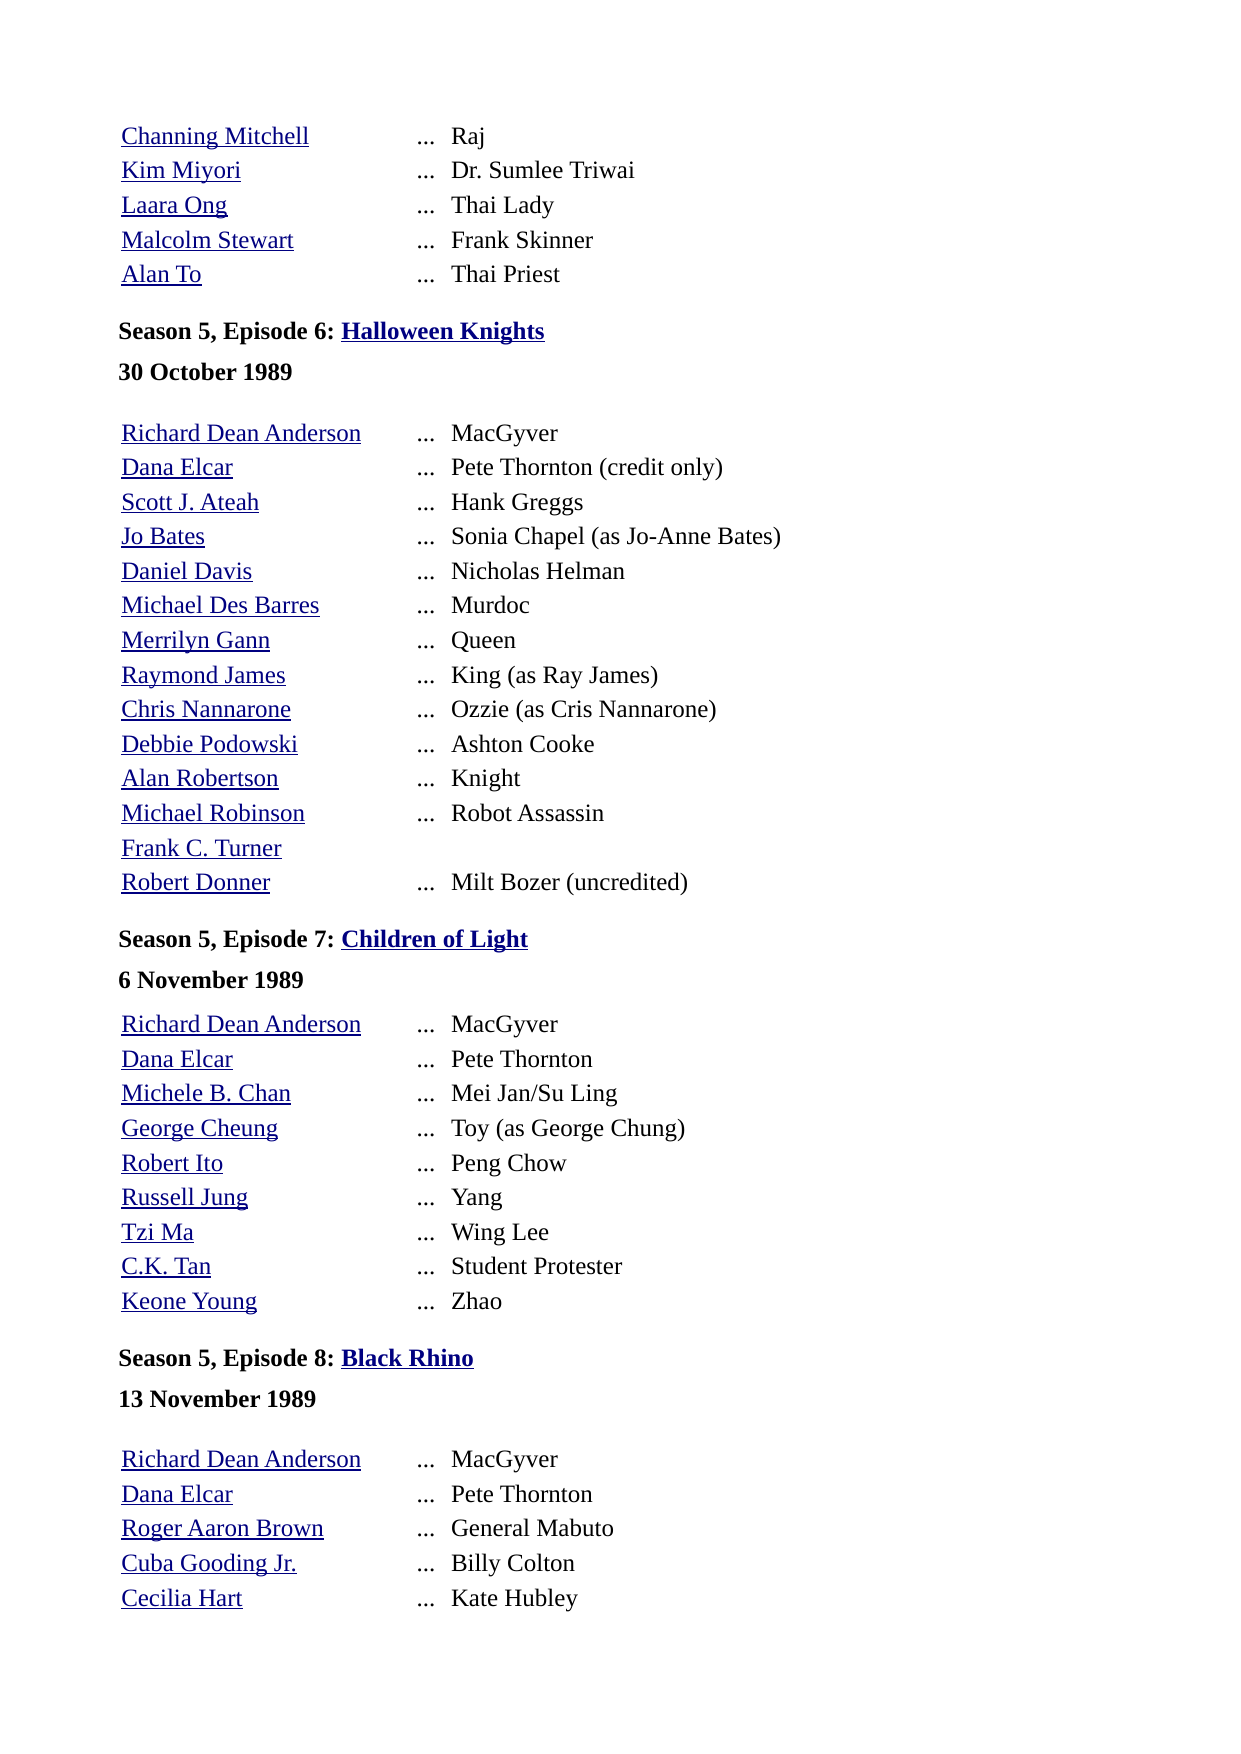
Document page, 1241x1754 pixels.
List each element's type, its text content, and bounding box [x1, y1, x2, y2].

table_header Richard Dean Anderson [118, 1006, 413, 1041]
table_cell Sonia Chapel (as Jo-Anne Bates) [448, 519, 787, 553]
text 6 November 1989 [118, 965, 1122, 994]
table_cell Nicholas Helman [448, 553, 787, 588]
table_cell Ashton Cooke [448, 726, 787, 761]
table_cell Robert Donner [118, 864, 413, 899]
table_cell ... [414, 657, 448, 691]
table_cell ... [414, 795, 448, 830]
table_cell ... [414, 1214, 448, 1248]
table_cell Laara Ong [118, 187, 413, 222]
table_cell Thai Priest [448, 256, 805, 291]
table_header Richard Dean Anderson [118, 415, 413, 449]
table_cell ... [414, 256, 448, 291]
text 13 November 1989 [118, 1384, 1122, 1441]
table_cell Scott J. Ateah [118, 484, 413, 518]
table_cell Michael Robinson [118, 795, 413, 830]
subtitle Season 5, Episode 7: Children of Light [118, 924, 1122, 953]
table_header ... [414, 415, 448, 449]
table_cell Wing Lee [448, 1214, 691, 1248]
table_cell Cuba Gooding Jr. [118, 1545, 413, 1580]
table_cell ... [414, 1580, 448, 1614]
table_cell Raymond James [118, 657, 413, 691]
table_cell Frank C. Turner [118, 830, 413, 864]
table_cell Raj [448, 118, 805, 153]
table_cell Pete Thornton [448, 1476, 768, 1511]
table_cell ... [414, 222, 448, 256]
table_cell ... [414, 1179, 448, 1214]
table_cell Michael Des Barres [118, 588, 413, 622]
table_cell Roger Aaron Brown [118, 1511, 413, 1545]
table_cell ... [414, 726, 448, 761]
table_cell Jo Bates [118, 519, 413, 553]
table_cell Thai Lady [448, 187, 805, 222]
table_cell ... [414, 1545, 448, 1580]
table_cell Robot Assassin [448, 795, 787, 830]
table_header MacGyver [448, 415, 787, 449]
table_cell Pete Thornton [448, 1041, 691, 1076]
table_cell ... [414, 484, 448, 518]
text 30 October 1989 [118, 357, 1122, 415]
table_cell Merrilyn Gann [118, 622, 413, 657]
table_cell Toy (as George Chung) [448, 1110, 691, 1145]
table_cell Alan Robertson [118, 761, 413, 795]
table_cell ... [414, 1041, 448, 1076]
table_cell Daniel Davis [118, 553, 413, 588]
table_cell Kim Miyori [118, 153, 413, 187]
table_header Richard Dean Anderson [118, 1441, 413, 1476]
table_cell Michele B. Chan [118, 1076, 413, 1110]
table_cell ... [414, 1283, 448, 1318]
table_cell ... [414, 1110, 448, 1145]
table_cell ... [414, 118, 448, 153]
table_cell Hank Greggs [448, 484, 787, 518]
table_cell Dana Elcar [118, 449, 413, 484]
table_cell ... [414, 1145, 448, 1179]
table_cell Ozzie (as Cris Nannarone) [448, 691, 787, 726]
table_cell ... [414, 1249, 448, 1283]
table_cell C.K. Tan [118, 1249, 413, 1283]
table_cell ... [414, 1076, 448, 1110]
table_cell Peng Chow [448, 1145, 691, 1179]
table_cell Alan To [118, 256, 413, 291]
table_cell Murdoc [448, 588, 787, 622]
table_cell Tzi Ma [118, 1214, 413, 1248]
table_cell Kate Hubley [448, 1580, 768, 1614]
table_cell Student Protester [448, 1249, 691, 1283]
table_cell ... [414, 1511, 448, 1545]
table_cell ... [414, 864, 448, 899]
table_cell Channing Mitchell [118, 118, 413, 153]
table_cell George Cheung [118, 1110, 413, 1145]
table_cell Yang [448, 1179, 691, 1214]
table_cell Dr. Sumlee Triwai [448, 153, 805, 187]
subtitle Season 5, Episode 6: Halloween Knights [118, 316, 1122, 345]
table_cell ... [414, 691, 448, 726]
table_cell Frank Skinner [448, 222, 805, 256]
table_cell Pete Thornton (credit only) [448, 449, 787, 484]
table_cell [414, 830, 448, 864]
table_cell King (as Ray James) [448, 657, 787, 691]
table_cell Robert Ito [118, 1145, 413, 1179]
subtitle Season 5, Episode 8: Black Rhino [118, 1343, 1122, 1371]
table_cell Debbie Podowski [118, 726, 413, 761]
table_cell Knight [448, 761, 787, 795]
table_cell ... [414, 761, 448, 795]
table_cell ... [414, 187, 448, 222]
table_cell ... [414, 622, 448, 657]
table_cell Dana Elcar [118, 1041, 413, 1076]
table_cell Malcolm Stewart [118, 222, 413, 256]
table_cell ... [414, 519, 448, 553]
table_cell ... [414, 1476, 448, 1511]
table_cell Zhao [448, 1283, 691, 1318]
table_header MacGyver [448, 1441, 768, 1476]
table_cell Mei Jan/Su Ling [448, 1076, 691, 1110]
table_cell ... [414, 588, 448, 622]
table_cell Queen [448, 622, 787, 657]
table_header ... [414, 1006, 448, 1041]
table_cell Milt Bozer (uncredited) [448, 864, 787, 899]
table_cell ... [414, 449, 448, 484]
table_cell Keone Young [118, 1283, 413, 1318]
table_cell ... [414, 553, 448, 588]
table_cell Dana Elcar [118, 1476, 413, 1511]
table_cell General Mabuto [448, 1511, 768, 1545]
table_header ... [414, 1441, 448, 1476]
table_cell Cecilia Hart [118, 1580, 413, 1614]
table_cell ... [414, 153, 448, 187]
table_header MacGyver [448, 1006, 691, 1041]
table_cell Billy Colton [448, 1545, 768, 1580]
table_cell Chris Nannarone [118, 691, 413, 726]
table_cell Russell Jung [118, 1179, 413, 1214]
table_cell [448, 830, 787, 864]
